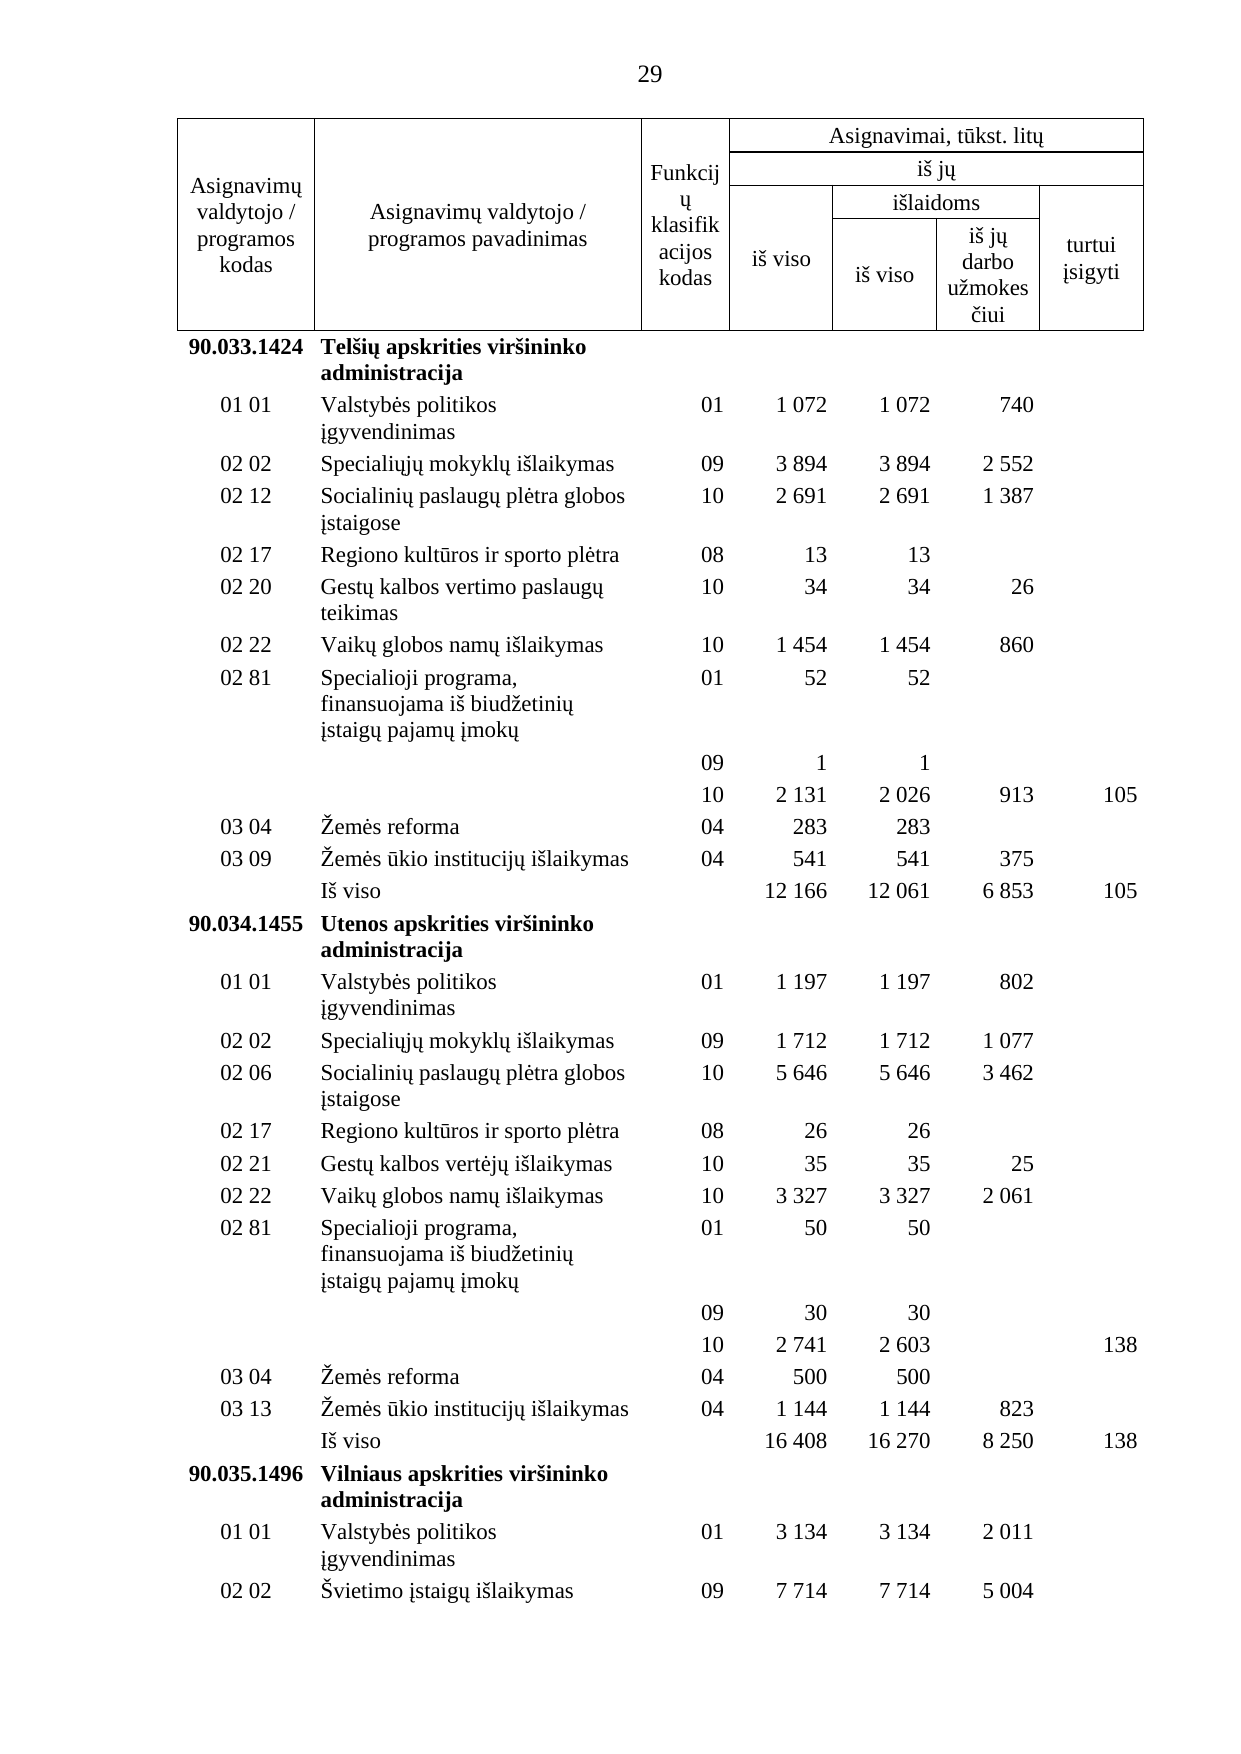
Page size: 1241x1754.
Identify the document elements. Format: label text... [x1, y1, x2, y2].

table_cell Švietimo įstaigų išlaikymas [315, 1574, 641, 1606]
table_cell 08 [641, 538, 729, 570]
table_header Funkcijų klasifikacijos kodas [642, 119, 729, 330]
table_cell [315, 1296, 641, 1328]
table_cell 50 [730, 1211, 833, 1296]
table_cell 30 [833, 1296, 936, 1328]
table_cell 01 01 [177, 1515, 314, 1574]
table_cell [1040, 1024, 1143, 1056]
table_cell [1040, 842, 1143, 874]
table_cell 6 853 [936, 875, 1039, 907]
table_cell 3 327 [730, 1179, 833, 1211]
table_cell Žemės ūkio institucijų išlaikymas [315, 842, 641, 874]
table_cell 1 072 [833, 389, 936, 447]
table_cell [833, 907, 936, 965]
table_cell [1040, 1296, 1143, 1328]
table_cell 283 [833, 810, 936, 842]
table_cell 1 [730, 746, 833, 778]
table_cell Žemės ūkio institucijų išlaikymas [315, 1393, 641, 1425]
table_cell 2 691 [730, 479, 833, 538]
table_cell [936, 1115, 1039, 1147]
table_cell 3 134 [730, 1515, 833, 1574]
table_cell 2 061 [936, 1179, 1039, 1211]
table_cell 02 12 [177, 479, 314, 538]
table_cell 10 [641, 629, 729, 661]
table_cell Specialioji programa, finansuojama iš biudžetinių įstaigų pajamų įmokų [315, 1211, 641, 1296]
table_cell [1040, 389, 1143, 447]
table_cell Specialiųjų mokyklų išlaikymas [315, 447, 641, 479]
table_cell [936, 661, 1039, 746]
table_cell 375 [936, 842, 1039, 874]
table_cell [936, 538, 1039, 570]
table_cell [1040, 661, 1143, 746]
table_cell 10 [641, 1328, 729, 1360]
table_cell 90.033.1424 [177, 331, 314, 389]
table_cell 09 [641, 1296, 729, 1328]
table_cell 1 197 [833, 965, 936, 1024]
table_cell 860 [936, 629, 1039, 661]
table_cell 09 [641, 1024, 729, 1056]
table_cell 913 [936, 778, 1039, 810]
table_cell 01 [641, 389, 729, 447]
table_cell 25 [936, 1147, 1039, 1179]
table_cell [1040, 1115, 1143, 1147]
table_cell [1040, 538, 1143, 570]
table_cell iš jų darbo užmokesčiui [937, 219, 1039, 330]
table_cell Vilniaus apskrities viršininko administracija [315, 1457, 641, 1515]
table_cell 7 714 [730, 1574, 833, 1606]
table_cell [1040, 1360, 1143, 1392]
table_cell [936, 331, 1039, 389]
table_cell 1 144 [730, 1393, 833, 1425]
table_cell 16 408 [730, 1425, 833, 1457]
table_cell 2 131 [730, 778, 833, 810]
table_cell [177, 875, 314, 907]
table_cell 04 [641, 810, 729, 842]
table_cell Specialioji programa, finansuojama iš biudžetinių įstaigų pajamų įmokų [315, 661, 641, 746]
table_cell 8 250 [936, 1425, 1039, 1457]
table_cell 1 712 [833, 1024, 936, 1056]
table_cell [1040, 331, 1143, 389]
table_cell 04 [641, 1360, 729, 1392]
table_cell Specialiųjų mokyklų išlaikymas [315, 1024, 641, 1056]
table_cell 10 [641, 1147, 729, 1179]
table_cell turtui įsigyti [1040, 186, 1143, 330]
table_cell Vaikų globos namų išlaikymas [315, 629, 641, 661]
table_cell [936, 1328, 1039, 1360]
table_cell [1040, 1056, 1143, 1114]
table_cell 02 22 [177, 1179, 314, 1211]
table_cell 04 [641, 1393, 729, 1425]
table_cell 09 [641, 746, 729, 778]
table_cell 03 04 [177, 810, 314, 842]
table_cell 03 13 [177, 1393, 314, 1425]
table_cell [730, 331, 833, 389]
table_cell 1 144 [833, 1393, 936, 1425]
table_cell 5 004 [936, 1574, 1039, 1606]
table_cell Valstybės politikos įgyvendinimas [315, 965, 641, 1024]
table_cell [936, 746, 1039, 778]
table_cell 500 [730, 1360, 833, 1392]
table_cell 3 894 [833, 447, 936, 479]
table_cell 01 01 [177, 389, 314, 447]
table_cell 1 454 [730, 629, 833, 661]
table_cell [641, 331, 729, 389]
table_cell [1040, 1574, 1143, 1606]
table_cell Telšių apskrities viršininko administracija [315, 331, 641, 389]
table_cell iš viso [730, 186, 832, 330]
table_header Asignavimų valdytojo / programos pavadinimas [315, 119, 641, 330]
table_cell 5 646 [833, 1056, 936, 1114]
table_cell [177, 778, 314, 810]
table_cell Gestų kalbos vertimo paslaugų teikimas [315, 570, 641, 629]
table_cell [1040, 965, 1143, 1024]
table_cell 01 01 [177, 965, 314, 1024]
table_cell 10 [641, 1179, 729, 1211]
table_cell 1 712 [730, 1024, 833, 1056]
table_cell 10 [641, 570, 729, 629]
table_cell 823 [936, 1393, 1039, 1425]
table_cell [315, 778, 641, 810]
table_cell 1 197 [730, 965, 833, 1024]
table_cell [1040, 1393, 1143, 1425]
table_cell 283 [730, 810, 833, 842]
table_cell 34 [730, 570, 833, 629]
table_cell [1040, 479, 1143, 538]
table_cell 3 327 [833, 1179, 936, 1211]
table_cell Valstybės politikos įgyvendinimas [315, 1515, 641, 1574]
table_cell Iš viso [315, 1425, 641, 1457]
table_cell Regiono kultūros ir sporto plėtra [315, 1115, 641, 1147]
table_cell 02 02 [177, 1574, 314, 1606]
table_cell Socialinių paslaugų plėtra globos įstaigose [315, 479, 641, 538]
table_cell 2 011 [936, 1515, 1039, 1574]
table_cell [833, 331, 936, 389]
table_cell 03 09 [177, 842, 314, 874]
table_header Asignavimai, tūkst. litų [730, 119, 1143, 151]
table_cell 50 [833, 1211, 936, 1296]
table_cell [641, 875, 729, 907]
table_cell 3 894 [730, 447, 833, 479]
table_cell 2 603 [833, 1328, 936, 1360]
table_cell 02 20 [177, 570, 314, 629]
table_header Asignavimų valdytojo / programos kodas [178, 119, 314, 330]
table_cell [1040, 1179, 1143, 1211]
table_cell Socialinių paslaugų plėtra globos įstaigose [315, 1056, 641, 1114]
table_cell [936, 1211, 1039, 1296]
table_cell [1040, 907, 1143, 965]
table_cell [730, 907, 833, 965]
table_cell [936, 1457, 1039, 1515]
table_cell 90.035.1496 [177, 1457, 314, 1515]
table_cell 138 [1040, 1425, 1143, 1457]
table_cell 03 04 [177, 1360, 314, 1392]
table_cell 02 06 [177, 1056, 314, 1114]
table_cell Gestų kalbos vertėjų išlaikymas [315, 1147, 641, 1179]
table_cell 02 02 [177, 1024, 314, 1056]
table_cell [730, 1457, 833, 1515]
table_cell 5 646 [730, 1056, 833, 1114]
table_cell [177, 1425, 314, 1457]
table_cell 08 [641, 1115, 729, 1147]
table_cell 1 072 [730, 389, 833, 447]
table_cell 34 [833, 570, 936, 629]
table_cell [1040, 1147, 1143, 1179]
table_cell 740 [936, 389, 1039, 447]
table_cell 2 552 [936, 447, 1039, 479]
table_cell 1 077 [936, 1024, 1039, 1056]
table_cell [936, 907, 1039, 965]
table_cell Vaikų globos namų išlaikymas [315, 1179, 641, 1211]
table_cell 52 [833, 661, 936, 746]
table_cell 13 [730, 538, 833, 570]
table_cell 2 026 [833, 778, 936, 810]
table_cell 02 22 [177, 629, 314, 661]
table_cell Valstybės politikos įgyvendinimas [315, 389, 641, 447]
table_cell 2 741 [730, 1328, 833, 1360]
table_cell [315, 1328, 641, 1360]
table_cell [1040, 1457, 1143, 1515]
table_cell 52 [730, 661, 833, 746]
table_cell 10 [641, 778, 729, 810]
table_cell 802 [936, 965, 1039, 1024]
table_cell [1040, 1211, 1143, 1296]
table_cell 02 17 [177, 538, 314, 570]
table_cell 26 [730, 1115, 833, 1147]
table_cell 105 [1040, 778, 1143, 810]
table_cell iš viso [833, 219, 936, 330]
table_cell [177, 1328, 314, 1360]
table_cell 35 [730, 1147, 833, 1179]
table_cell 01 [641, 661, 729, 746]
table_cell 16 270 [833, 1425, 936, 1457]
table_cell [177, 1296, 314, 1328]
table_cell 90.034.1455 [177, 907, 314, 965]
table_cell 541 [833, 842, 936, 874]
table_cell iš jų [730, 153, 1143, 184]
table_cell Iš viso [315, 875, 641, 907]
table_cell 04 [641, 842, 729, 874]
table_cell 02 17 [177, 1115, 314, 1147]
table_cell 30 [730, 1296, 833, 1328]
table_cell 7 714 [833, 1574, 936, 1606]
table_cell 35 [833, 1147, 936, 1179]
table_cell [177, 746, 314, 778]
table_cell [1040, 629, 1143, 661]
table_cell 02 81 [177, 1211, 314, 1296]
table_cell 13 [833, 538, 936, 570]
table_cell 12 166 [730, 875, 833, 907]
table_cell 09 [641, 1574, 729, 1606]
table_cell 26 [833, 1115, 936, 1147]
table_cell Žemės reforma [315, 1360, 641, 1392]
table_cell [641, 1457, 729, 1515]
table_cell 2 691 [833, 479, 936, 538]
table_cell Utenos apskrities viršininko administracija [315, 907, 641, 965]
table_cell [833, 1457, 936, 1515]
table_cell [315, 746, 641, 778]
table_cell 09 [641, 447, 729, 479]
table_cell 10 [641, 479, 729, 538]
table_cell [1040, 810, 1143, 842]
table_cell 02 02 [177, 447, 314, 479]
table_cell [1040, 570, 1143, 629]
table_cell 02 81 [177, 661, 314, 746]
table_cell 1 387 [936, 479, 1039, 538]
table_cell [641, 1425, 729, 1457]
table_cell 541 [730, 842, 833, 874]
table_cell Regiono kultūros ir sporto plėtra [315, 538, 641, 570]
table_cell [1040, 746, 1143, 778]
table_cell 01 [641, 1515, 729, 1574]
table_cell [936, 1360, 1039, 1392]
table_cell 12 061 [833, 875, 936, 907]
table_cell išlaidoms [833, 186, 1039, 218]
table_cell [641, 907, 729, 965]
table_cell 01 [641, 1211, 729, 1296]
table_cell 3 134 [833, 1515, 936, 1574]
table_cell [936, 810, 1039, 842]
table_cell 26 [936, 570, 1039, 629]
table_cell 500 [833, 1360, 936, 1392]
table_cell 1 [833, 746, 936, 778]
table_cell 1 454 [833, 629, 936, 661]
table_cell 138 [1040, 1328, 1143, 1360]
table_cell Žemės reforma [315, 810, 641, 842]
table_cell 01 [641, 965, 729, 1024]
table_cell [936, 1296, 1039, 1328]
table_cell 3 462 [936, 1056, 1039, 1114]
table_cell 10 [641, 1056, 729, 1114]
table_cell [1040, 447, 1143, 479]
table_cell 105 [1040, 875, 1143, 907]
table_cell [1040, 1515, 1143, 1574]
table_cell 02 21 [177, 1147, 314, 1179]
